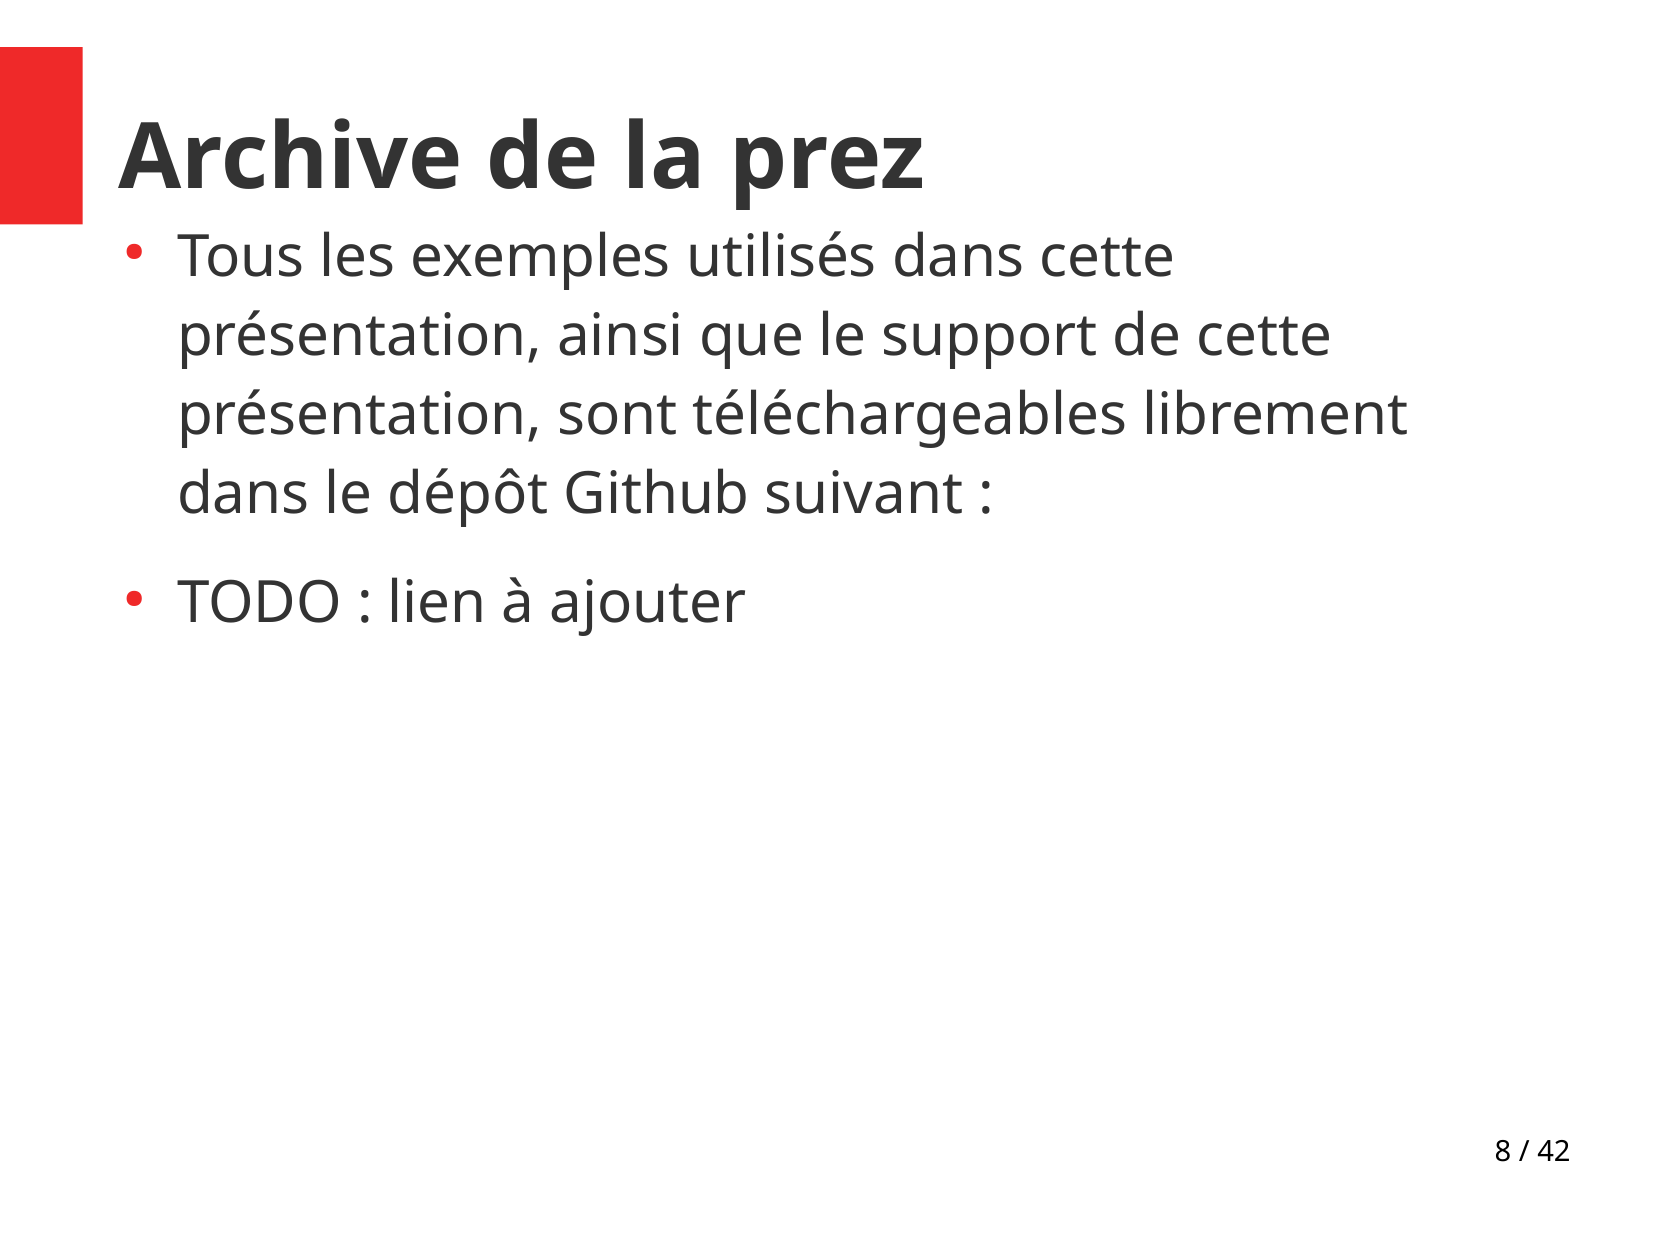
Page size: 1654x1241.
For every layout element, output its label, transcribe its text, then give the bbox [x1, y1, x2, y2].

list Tous les exemples utilisés dans cette présentation, ainsi que le support de cette présentation, sont téléchargeables librement dans le dépôt Github suivant : TODO : lien à ajouter [106, 213, 1524, 934]
title Archive de la prez [118, 49, 1571, 257]
